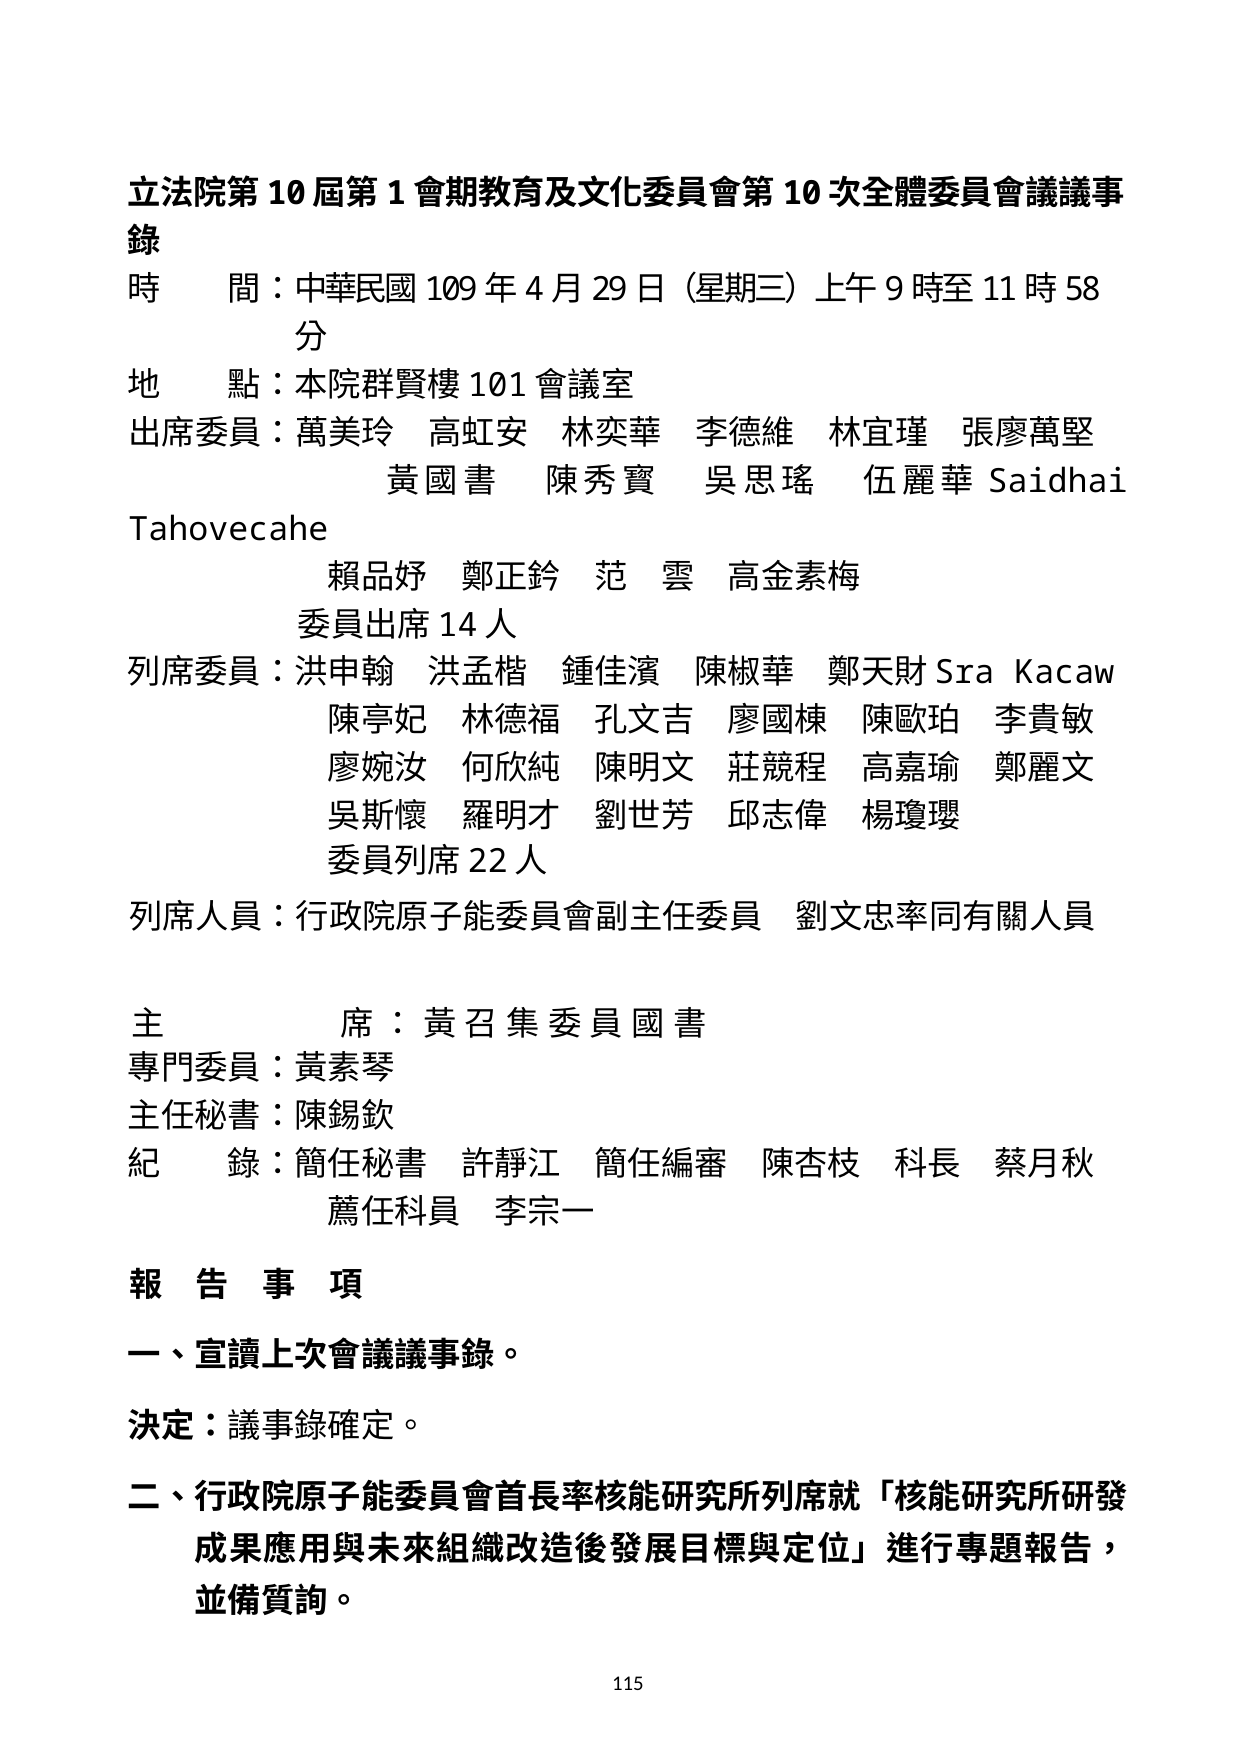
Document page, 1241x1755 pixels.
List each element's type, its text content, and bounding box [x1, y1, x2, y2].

text 專門委員：黃素琴 [127, 1041, 1125, 1089]
text 紀 錄：簡任秘書 許靜江 簡任編審 陳杏枝 科長 蔡月秋 [127, 1137, 1125, 1185]
text 決定：議事錄確定。 [127, 1396, 1127, 1448]
text 主任秘書：陳錫欽 [127, 1089, 1125, 1137]
text 出席委員：萬美玲 高虹安 林奕華 李德維 林宜瑾 張廖萬堅 [128, 406, 1127, 454]
text 賴品妤 鄭正鈐 范 雲 高金素梅 [127, 550, 1127, 598]
text 二、行政院原子能委員會首長率核能研究所列席就「核能研究所研發成果應用與未來組織改造後發展目標與定位」進行專題報告，並備質詢。 [127, 1466, 1127, 1623]
text 報 告 事 項 [129, 1258, 1127, 1306]
text 時 間：中華民國109年4月29日（星期三）上午9時至11時58分 [127, 262, 1125, 358]
text 一、宣讀上次會議議事錄。 [127, 1325, 1127, 1377]
text 委員列席22人 [127, 837, 1125, 885]
text 立法院第10屆第1會期教育及文化委員會第10次全體委員會議議事錄 [127, 166, 1125, 262]
text 黃國書 陳秀寳 吳思瑤 伍麗華Saidhai Tahovecahe [128, 454, 1127, 550]
text 廖婉汝 何欣純 陳明文 莊競程 高嘉瑜 鄭麗文 [127, 741, 1125, 789]
text 主 席：黃召集委員國書 [127, 979, 1124, 1041]
text 吳斯懷 羅明才 劉世芳 邱志偉 楊瓊瓔 [127, 789, 1125, 837]
text 委員出席14人 [297, 598, 1127, 646]
text 列席委員：洪申翰 洪孟楷 鍾佳濱 陳椒華 鄭天財Sra Kacaw [127, 646, 1125, 693]
text 陳亭妃 林德福 孔文吉 廖國棟 陳歐珀 李貴敏 [127, 693, 1125, 741]
text 地 點：本院群賢樓101會議室 [127, 358, 1125, 406]
text 列席人員：行政院原子能委員會副主任委員 劉文忠率同有關人員 [129, 885, 1127, 939]
text 薦任科員 李宗一 [127, 1185, 1125, 1233]
